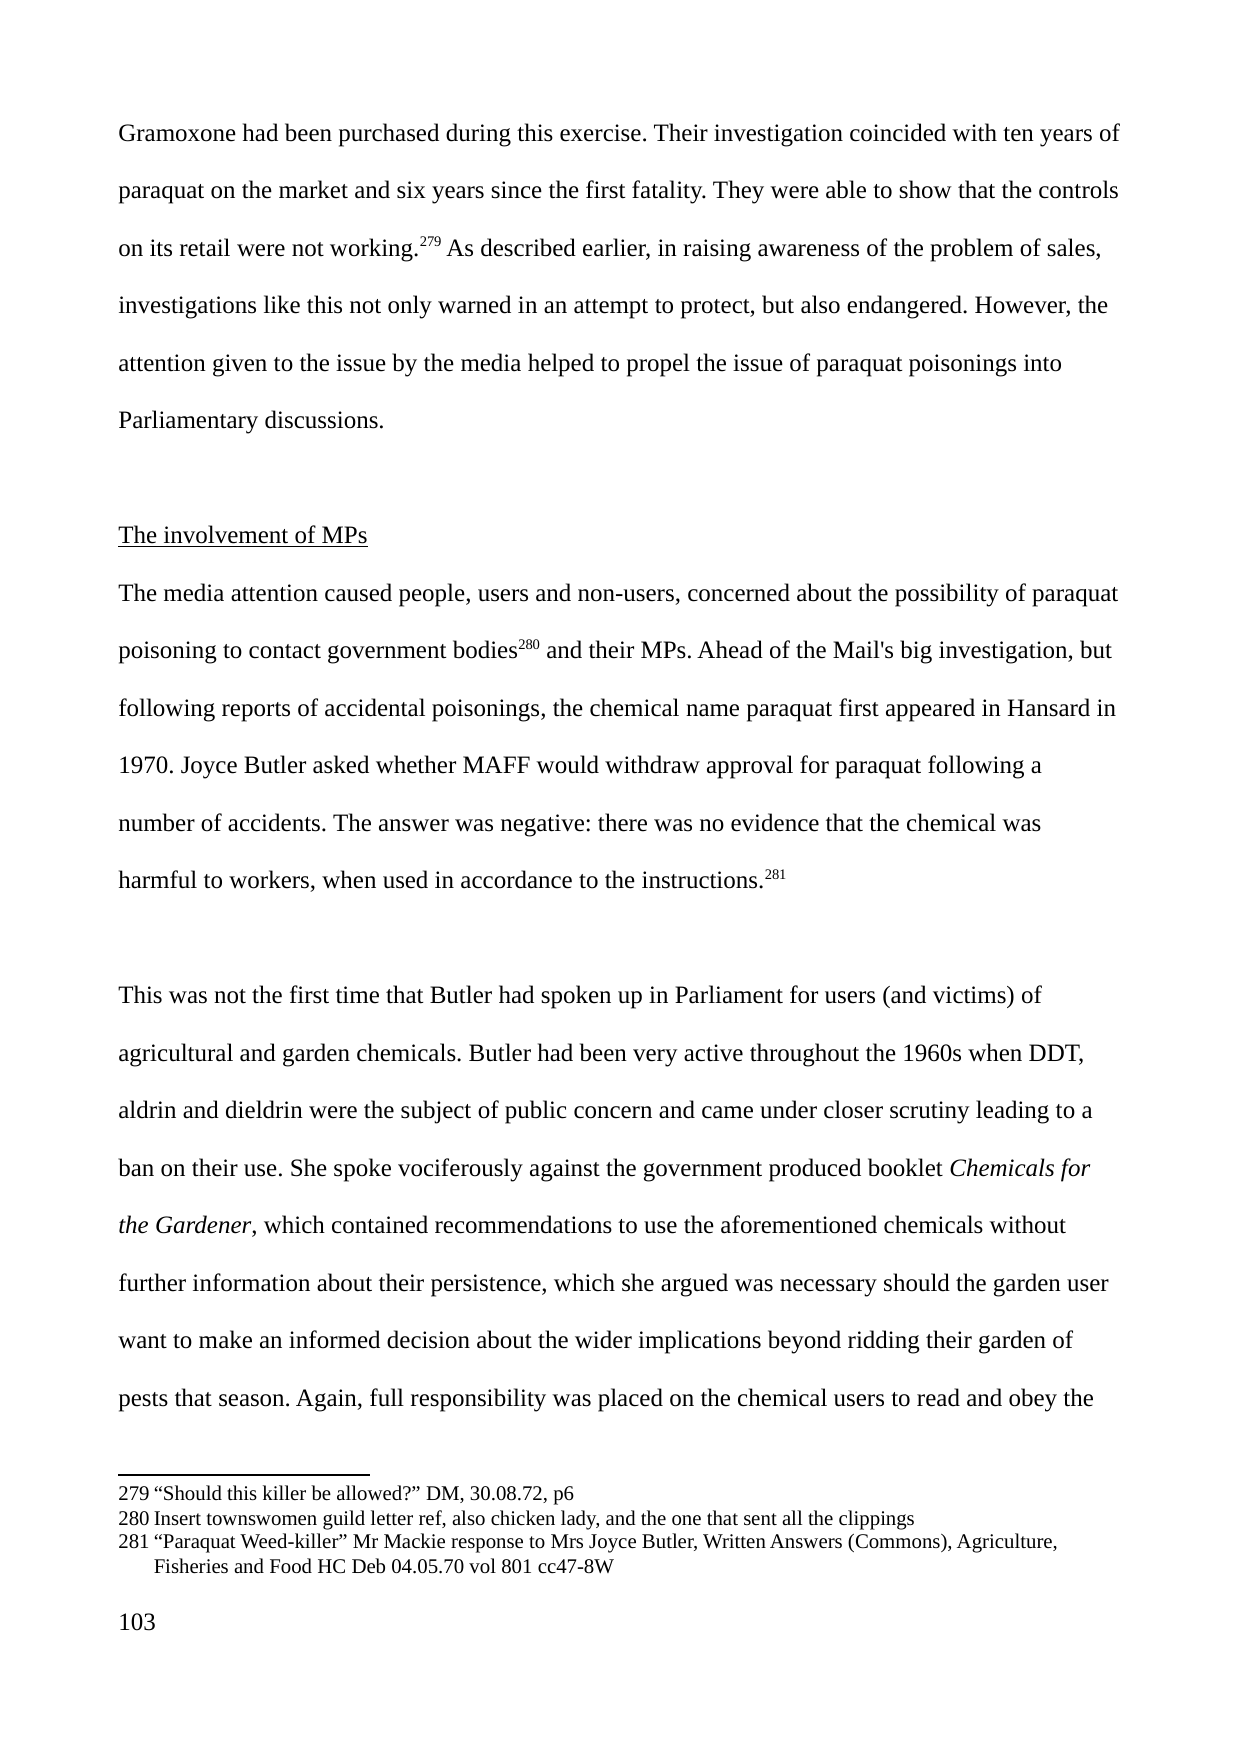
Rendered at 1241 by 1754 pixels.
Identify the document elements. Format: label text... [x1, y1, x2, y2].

text The involvement of MPs [118, 521, 1122, 549]
text The media attention caused people, users and non-users, concerned about the possibility of paraquat poisoning to contact government bodies and their MPs. Ahead of the Mail's big investigation, but following reports of accidental poisonings, the chemical name paraquat first appeared in Hansard in 1970. Joyce Butler asked whether MAFF would withdraw approval for paraquat following a number of accidents. The answer was negative: there was no evidence that the chemical was harmful to workers, when used in accordance to the instructions. [118, 578, 1122, 894]
text This was not the first time that Butler had spoken up in Parliament for users (and victims) of agricultural and garden chemicals. Butler had been very active throughout the 1960s when DDT, aldrin and dieldrin were the subject of public concern and came under closer scrutiny leading to a ban on their use. She spoke vociferously against the government produced booklet Chemicals for the Gardener, which contained recommendations to use the aforementioned chemicals without further information about their persistence, which she argued was necessary should the garden user want to make an informed decision about the wider implications beyond ridding their garden of pests that season. Again, full responsibility was placed on the chemical users to read and obey the [118, 981, 1122, 1412]
text Gramoxone had been purchased during this exercise. Their investigation coincided with ten years of paraquat on the market and six years since the first fatality. They were able to show that the controls on its retail were not working. As described earlier, in raising awareness of the problem of sales, investigations like this not only warned in an attempt to protect, but also endangered. However, the attention given to the issue by the media helped to propel the issue of paraquat poisonings into Parliamentary discussions. [118, 118, 1122, 434]
text “Should this killer be allowed?” DM, 30.08.72, p6 [118, 1481, 1122, 1505]
text Insert townswomen guild letter ref, also chicken lady, and the one that sent all the clippings [118, 1505, 1122, 1529]
text “Paraquat Weed-killer” Mr Mackie response to Mrs Joyce Butler, Written Answers (Commons), Agriculture, Fisheries and Food HC Deb 04.05.70 vol 801 cc47-8W [118, 1529, 1122, 1578]
